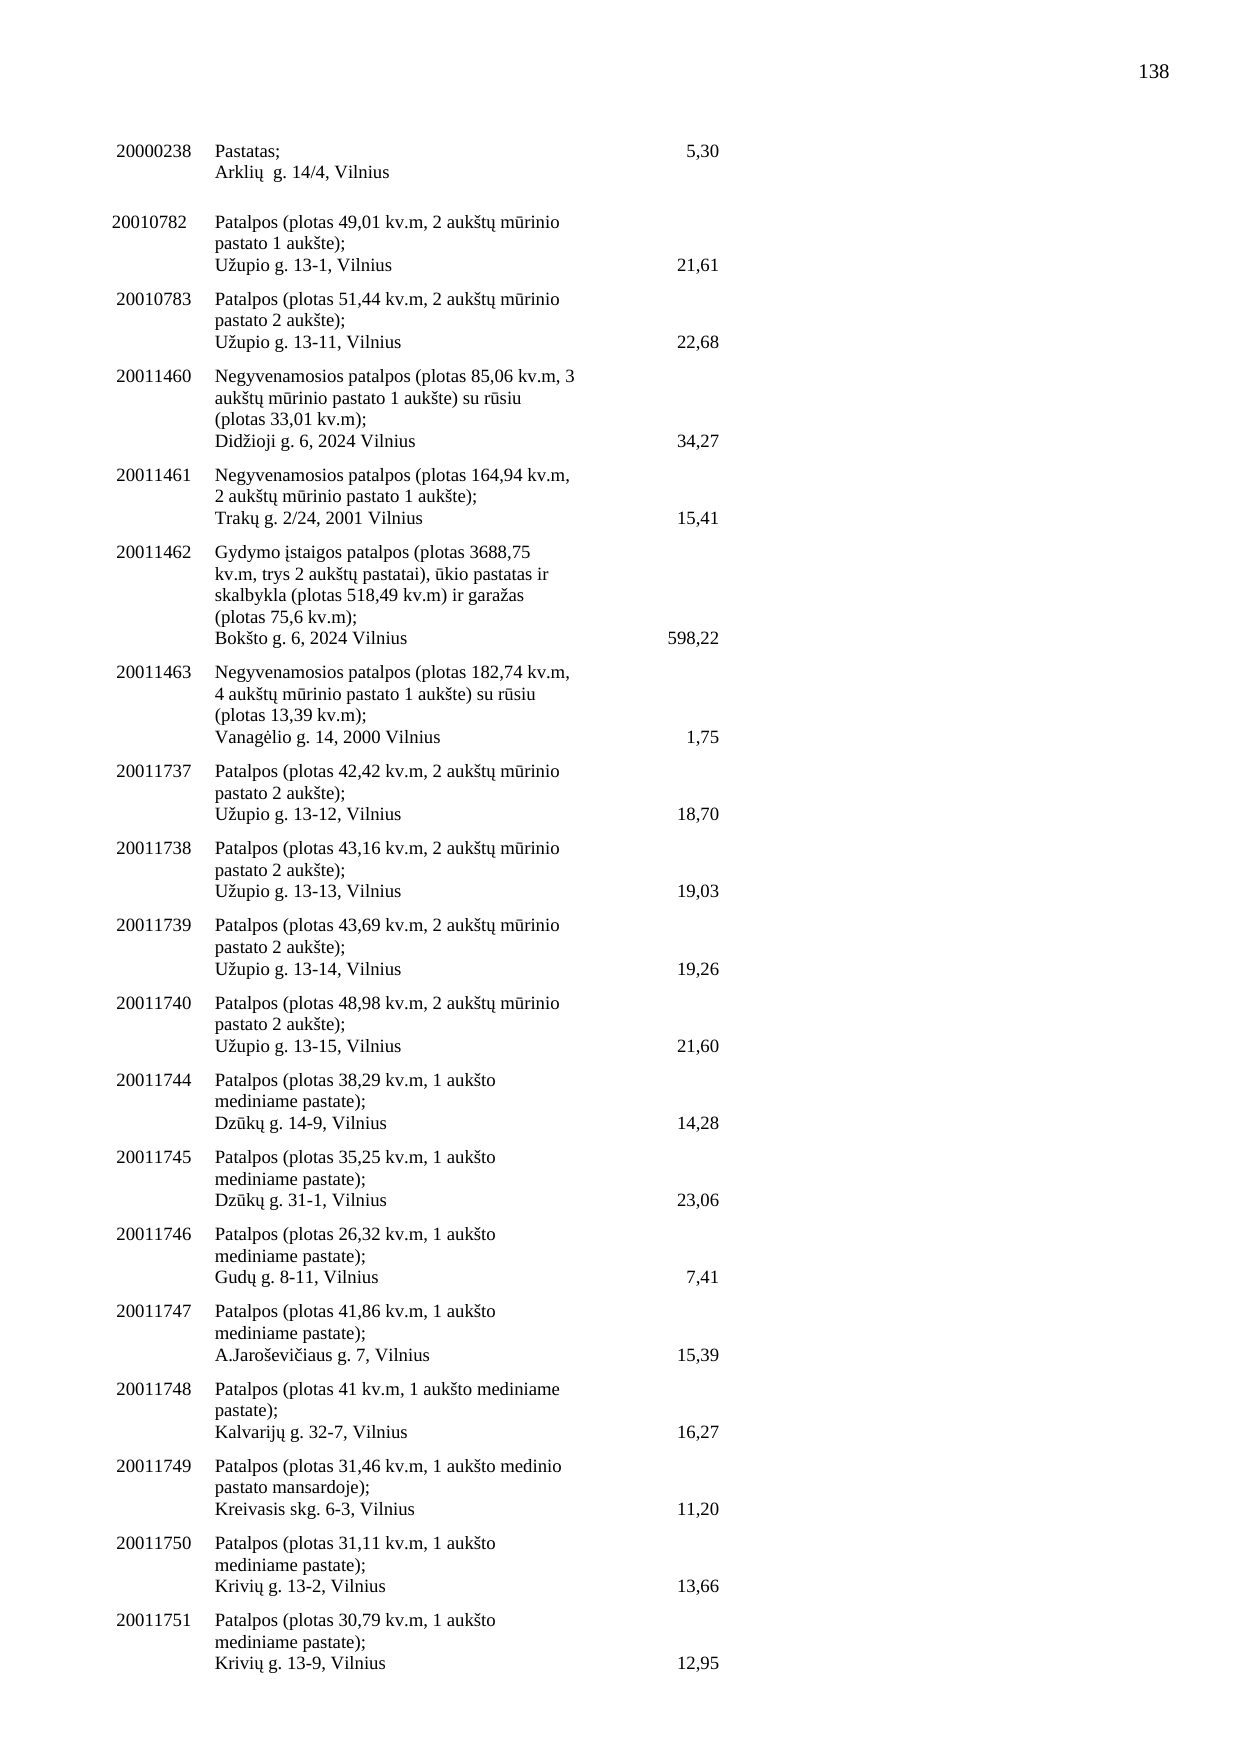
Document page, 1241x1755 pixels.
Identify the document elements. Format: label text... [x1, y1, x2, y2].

table_cell 18,70 [587, 754, 735, 831]
table_cell [1104, 1526, 1192, 1603]
table_cell Patalpos (plotas 41 kv.m, 1 aukšto mediniame pastate); Kalvarijų g. 32-7, Vilnius [203, 1371, 587, 1448]
table_cell [1104, 1140, 1192, 1217]
table_cell [1104, 1371, 1192, 1448]
table_cell [100, 118, 203, 140]
table_cell Patalpos (plotas 48,98 kv.m, 2 aukštų mūrinio pastato 2 aukšte); Užupio g. 13-15, Vilnius [203, 985, 587, 1062]
table_cell [853, 1217, 971, 1294]
table_cell 20000238 [100, 140, 203, 204]
table_cell [735, 985, 853, 1062]
table_cell [1104, 118, 1192, 140]
table_cell [735, 1526, 853, 1603]
table_cell [971, 535, 1104, 655]
table_cell [203, 118, 587, 140]
table_cell [1104, 458, 1192, 535]
table_cell 5,30 [587, 140, 735, 204]
table_cell [971, 754, 1104, 831]
table_cell [971, 1526, 1104, 1603]
table_cell [587, 118, 735, 140]
table_cell [735, 535, 853, 655]
table_cell [971, 985, 1104, 1062]
table_cell [1104, 140, 1192, 204]
table_cell [1104, 1217, 1192, 1294]
table_cell [1104, 535, 1192, 655]
table_cell Patalpos (plotas 26,32 kv.m, 1 aukšto mediniame pastate); Gudų g. 8-11, Vilnius [203, 1217, 587, 1294]
table_cell [735, 1294, 853, 1371]
table_cell [735, 282, 853, 359]
table_cell [971, 204, 1104, 282]
table_cell 20011739 [100, 908, 203, 985]
table_cell [853, 140, 971, 204]
table_cell [853, 1063, 971, 1140]
table_cell 20011460 [100, 359, 203, 457]
table_cell [1104, 985, 1192, 1062]
table_cell 1,75 [587, 655, 735, 754]
table_cell [971, 282, 1104, 359]
table_cell [853, 908, 971, 985]
table_cell Patalpos (plotas 43,69 kv.m, 2 aukštų mūrinio pastato 2 aukšte); Užupio g. 13-14, Vilnius [203, 908, 587, 985]
table_cell [853, 985, 971, 1062]
table_cell 20011462 [100, 535, 203, 655]
table_cell [853, 1371, 971, 1448]
table_cell [735, 1217, 853, 1294]
table_cell 34,27 [587, 359, 735, 457]
table_cell 21,60 [587, 985, 735, 1062]
table_cell [853, 831, 971, 908]
table_cell [735, 754, 853, 831]
table_cell 20011751 [100, 1603, 203, 1680]
table_cell [1104, 359, 1192, 457]
table_cell [1104, 1063, 1192, 1140]
table_cell 20010783 [100, 282, 203, 359]
table_cell 13,66 [587, 1526, 735, 1603]
table_cell [735, 359, 853, 457]
table_cell [971, 1063, 1104, 1140]
table_cell Patalpos (plotas 42,42 kv.m, 2 aukštų mūrinio pastato 2 aukšte); Užupio g. 13-12, Vilnius [203, 754, 587, 831]
table_cell [735, 458, 853, 535]
table_cell [971, 458, 1104, 535]
table_cell Patalpos (plotas 38,29 kv.m, 1 aukšto mediniame pastate); Dzūkų g. 14-9, Vilnius [203, 1063, 587, 1140]
table_cell [853, 1140, 971, 1217]
table_cell [971, 1217, 1104, 1294]
table_cell [1104, 908, 1192, 985]
table_cell 20011461 [100, 458, 203, 535]
table_cell [1104, 1603, 1192, 1680]
table_cell 20011746 [100, 1217, 203, 1294]
table_cell 19,03 [587, 831, 735, 908]
table_cell [735, 1603, 853, 1680]
table_cell [971, 1371, 1104, 1448]
table_cell 598,22 [587, 535, 735, 655]
table_cell [853, 754, 971, 831]
table_cell [971, 118, 1104, 140]
table_cell 11,20 [587, 1449, 735, 1526]
table_cell [735, 1140, 853, 1217]
table_cell Patalpos (plotas 35,25 kv.m, 1 aukšto mediniame pastate); Dzūkų g. 31-1, Vilnius [203, 1140, 587, 1217]
table_cell 14,28 [587, 1063, 735, 1140]
table_cell 20010782 [100, 204, 203, 282]
table_cell [853, 1294, 971, 1371]
table_cell Negyvenamosios patalpos (plotas 85,06 kv.m, 3 aukštų mūrinio pastato 1 aukšte) su rūsiu (plotas 33,01 kv.m); Didžioji g. 6, 2024 Vilnius [203, 359, 587, 457]
table_cell [853, 1603, 971, 1680]
table_cell [853, 655, 971, 754]
table_cell Patalpos (plotas 51,44 kv.m, 2 aukštų mūrinio pastato 2 aukšte); Užupio g. 13-11, Vilnius [203, 282, 587, 359]
table_cell [971, 1449, 1104, 1526]
table_cell [971, 1294, 1104, 1371]
table_cell 15,39 [587, 1294, 735, 1371]
table_cell 21,61 [587, 204, 735, 282]
table_cell [971, 908, 1104, 985]
table_cell 20011737 [100, 754, 203, 831]
table_cell Patalpos (plotas 41,86 kv.m, 1 aukšto mediniame pastate); A.Jaroševičiaus g. 7, Vilnius [203, 1294, 587, 1371]
table_cell Patalpos (plotas 31,46 kv.m, 1 aukšto medinio pastato mansardoje); Kreivasis skg. 6-3, Vilnius [203, 1449, 587, 1526]
table_cell 12,95 [587, 1603, 735, 1680]
table_cell [853, 458, 971, 535]
table_cell 20011749 [100, 1449, 203, 1526]
table_cell Pastatas; Arklių g. 14/4, Vilnius [203, 140, 587, 204]
table_cell 23,06 [587, 1140, 735, 1217]
table_cell [853, 282, 971, 359]
table_cell [853, 204, 971, 282]
table_cell Patalpos (plotas 30,79 kv.m, 1 aukšto mediniame pastate); Krivių g. 13-9, Vilnius [203, 1603, 587, 1680]
table_cell [735, 118, 853, 140]
table_cell [853, 1449, 971, 1526]
table_cell [971, 359, 1104, 457]
table_cell 20011738 [100, 831, 203, 908]
table_cell 20011463 [100, 655, 203, 754]
table_cell Patalpos (plotas 31,11 kv.m, 1 aukšto mediniame pastate); Krivių g. 13-2, Vilnius [203, 1526, 587, 1603]
table_cell 7,41 [587, 1217, 735, 1294]
table_cell 20011745 [100, 1140, 203, 1217]
table_cell [971, 831, 1104, 908]
table_cell [1104, 1294, 1192, 1371]
table_cell [1104, 754, 1192, 831]
table_cell [735, 1449, 853, 1526]
table_cell 20011744 [100, 1063, 203, 1140]
table_cell 19,26 [587, 908, 735, 985]
table_cell 20011740 [100, 985, 203, 1062]
table_cell [853, 118, 971, 140]
table_cell [971, 1140, 1104, 1217]
table_cell Patalpos (plotas 43,16 kv.m, 2 aukštų mūrinio pastato 2 aukšte); Užupio g. 13-13, Vilnius [203, 831, 587, 908]
table_cell 20011750 [100, 1526, 203, 1603]
table_cell 20011748 [100, 1371, 203, 1448]
table_cell [735, 204, 853, 282]
table_cell Negyvenamosios patalpos (plotas 164,94 kv.m, 2 aukštų mūrinio pastato 1 aukšte); Trakų g. 2/24, 2001 Vilnius [203, 458, 587, 535]
table_cell 22,68 [587, 282, 735, 359]
table_cell [1104, 204, 1192, 282]
table_cell [735, 140, 853, 204]
table_cell Gydymo įstaigos patalpos (plotas 3688,75 kv.m, trys 2 aukštų pastatai), ūkio pastatas ir skalbykla (plotas 518,49 kv.m) ir garažas (plotas 75,6 kv.m); Bokšto g. 6, 2024 Vilnius [203, 535, 587, 655]
table_cell [735, 1063, 853, 1140]
table_cell 16,27 [587, 1371, 735, 1448]
table_cell [1104, 282, 1192, 359]
table_cell [971, 140, 1104, 204]
table_cell [853, 535, 971, 655]
table_cell Negyvenamosios patalpos (plotas 182,74 kv.m, 4 aukštų mūrinio pastato 1 aukšte) su rūsiu (plotas 13,39 kv.m); Vanagėlio g. 14, 2000 Vilnius [203, 655, 587, 754]
table_cell [735, 908, 853, 985]
table_cell [853, 1526, 971, 1603]
table_cell [1104, 655, 1192, 754]
table_cell [1104, 1449, 1192, 1526]
table_cell [1104, 831, 1192, 908]
table_cell [735, 831, 853, 908]
table_cell Patalpos (plotas 49,01 kv.m, 2 aukštų mūrinio pastato 1 aukšte); Užupio g. 13-1, Vilnius [203, 204, 587, 282]
table_cell 20011747 [100, 1294, 203, 1371]
table_cell [971, 655, 1104, 754]
table_cell 15,41 [587, 458, 735, 535]
table_cell [735, 655, 853, 754]
table_cell [735, 1371, 853, 1448]
table_cell [971, 1603, 1104, 1680]
table_cell [853, 359, 971, 457]
